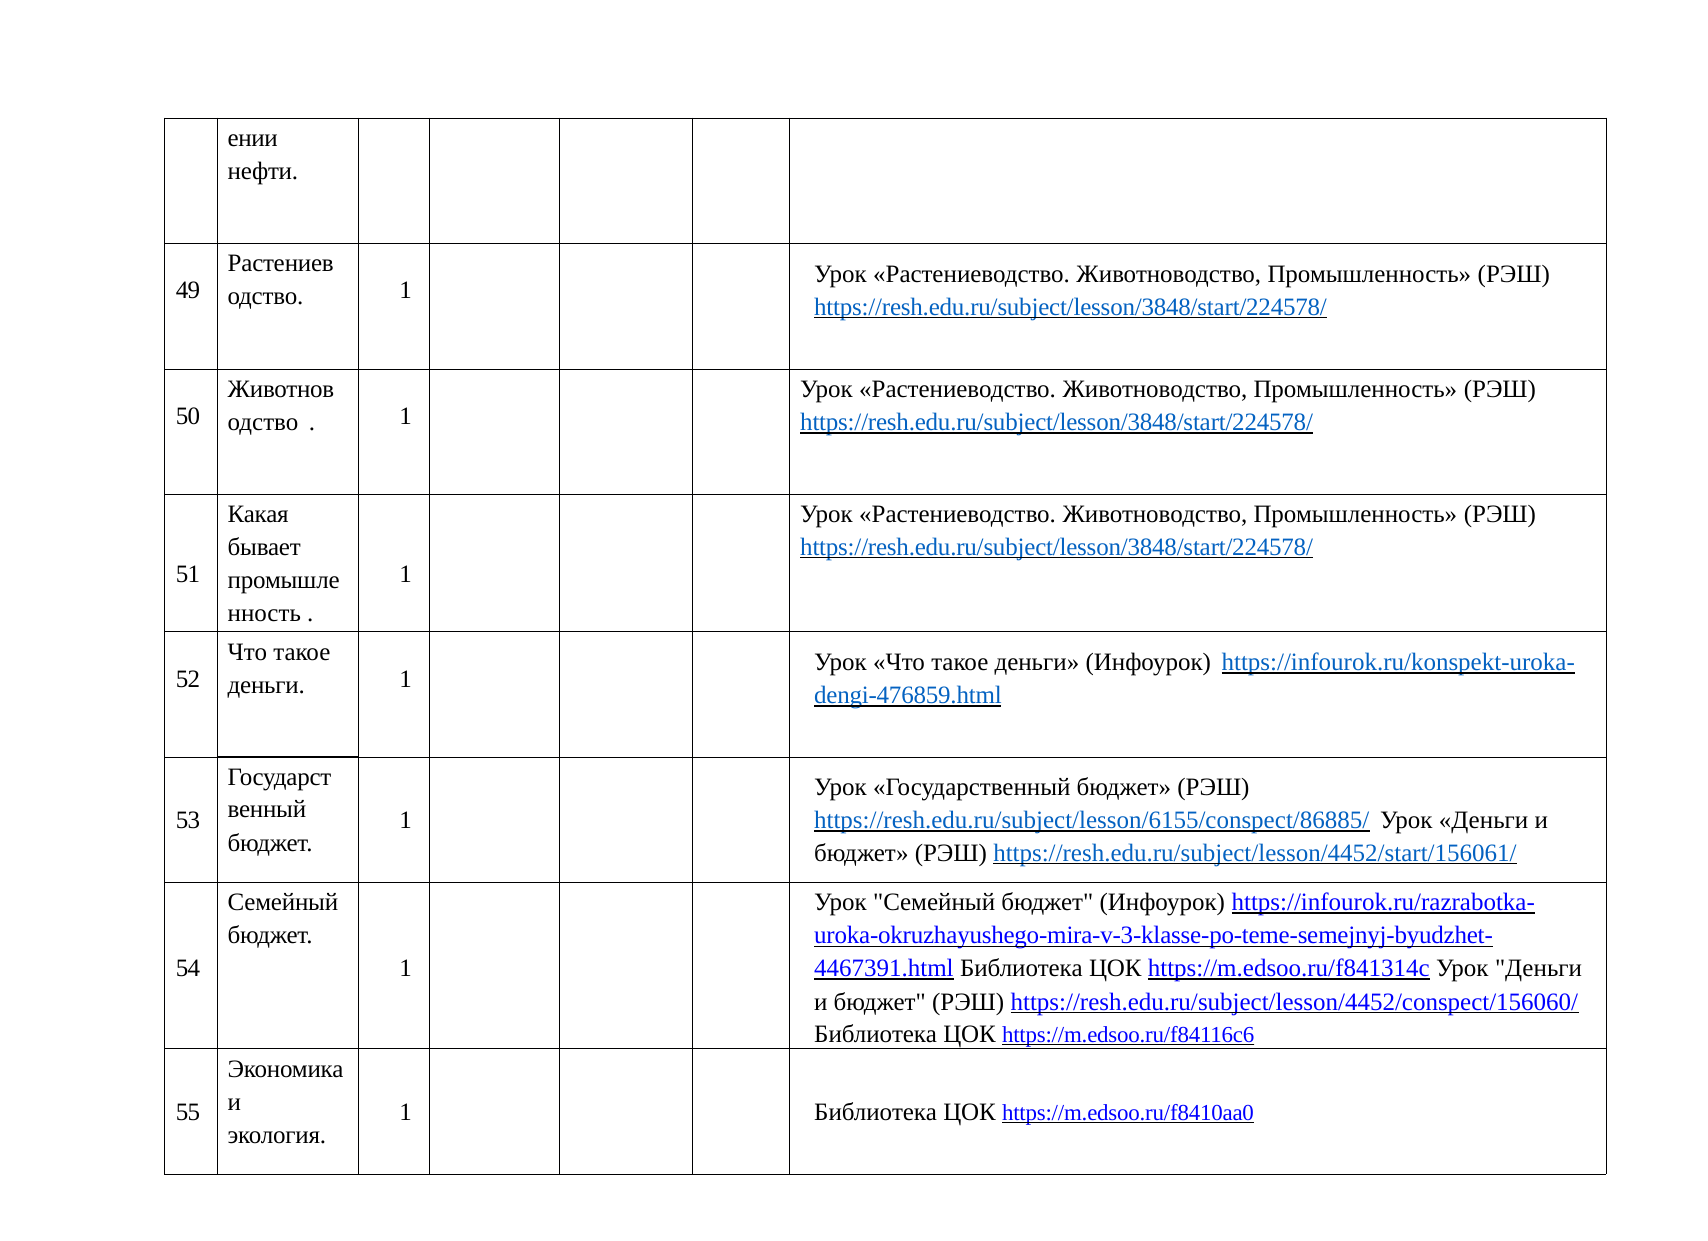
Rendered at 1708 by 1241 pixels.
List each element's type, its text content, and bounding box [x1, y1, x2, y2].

table_cell [693, 1049, 789, 1173]
table_cell 1 [359, 883, 429, 1048]
table_cell Какая бывает промышле нность . [218, 495, 358, 631]
table_header [430, 119, 559, 243]
table_cell 1 [359, 1049, 429, 1173]
table_cell [560, 883, 692, 1048]
table_cell [430, 244, 559, 368]
table_cell 53 [165, 758, 217, 882]
table_cell Урок «Растениеводство. Животноводство, Промышленность» (РЭШ) https://resh.edu.ru/subject/lesson/3848/start/224578/ [790, 244, 1606, 368]
table_cell Животнов одство . [218, 370, 358, 494]
table_cell [430, 370, 559, 494]
table_cell [693, 758, 789, 882]
table_cell 52 [165, 632, 217, 756]
table_cell Государст венный бюджет. [218, 758, 358, 882]
table_header [693, 119, 789, 243]
table_cell [430, 883, 559, 1048]
table_cell 55 [165, 1049, 217, 1173]
table_cell [693, 370, 789, 494]
table_cell 1 [359, 244, 429, 368]
table_cell Урок «Что такое деньги» (Инфоурок) https://infourok.ru/konspekt-uroka- dengi-476859.html [790, 632, 1606, 756]
table_cell [430, 495, 559, 631]
table_cell [693, 244, 789, 368]
table_cell 54 [165, 883, 217, 1048]
table_cell [560, 1049, 692, 1173]
table_cell Семейный бюджет. [218, 883, 358, 1048]
table_cell [430, 1049, 559, 1173]
table_header [790, 119, 1606, 243]
table_cell 1 [359, 632, 429, 756]
table_cell Растениев одство. [218, 244, 358, 368]
table_cell 50 [165, 370, 217, 494]
table_cell 1 [359, 370, 429, 494]
table_cell Библиотека ЦОК https://m.edsoo.ru/f8410aa0 [790, 1049, 1606, 1173]
table_cell Урок «Государственный бюджет» (РЭШ) https://resh.edu.ru/subject/lesson/6155/conspect/86885/ Урок «Деньги и бюджет» (РЭШ) https://resh.edu.ru/subject/lesson/4452/start/156061/ [790, 758, 1606, 882]
table_header [560, 119, 692, 243]
table_cell Урок «Растениеводство. Животноводство, Промышленность» (РЭШ) https://resh.edu.ru/subject/lesson/3848/start/224578/ [790, 495, 1606, 631]
table_cell [693, 632, 789, 756]
table_cell Экономика и экология. [218, 1049, 358, 1173]
table_cell [430, 632, 559, 756]
table_cell [560, 758, 692, 882]
table_header ении нефти. [218, 119, 358, 243]
table_cell [430, 758, 559, 882]
table_cell 1 [359, 758, 429, 882]
table_cell [693, 495, 789, 631]
table_cell Что такое деньги. [218, 632, 358, 756]
table_cell [693, 883, 789, 1048]
table_cell [560, 495, 692, 631]
table_header [359, 119, 429, 243]
table_cell Урок «Растениеводство. Животноводство, Промышленность» (РЭШ) https://resh.edu.ru/subject/lesson/3848/start/224578/ [790, 370, 1606, 494]
table_cell 51 [165, 495, 217, 631]
table_cell 49 [165, 244, 217, 368]
table_cell [560, 632, 692, 756]
table_cell [560, 244, 692, 368]
table_cell [560, 370, 692, 494]
table_cell Урок "Семейный бюджет" (Инфоурок) https://infourok.ru/razrabotka- uroka-okruzhayushego-mira-v-3-klasse-po-teme-semejnyj-byudzhet- 4467391.html Библиотека ЦОК https://m.edsoo.ru/f841314c Урок "Деньги и бюджет" (РЭШ) https://resh.edu.ru/subject/lesson/4452/conspect/156060/ Библиотека ЦОК https://m.edsoo.ru/f84116c6 [790, 883, 1606, 1048]
table_cell 1 [359, 495, 429, 631]
table_header [165, 119, 217, 243]
